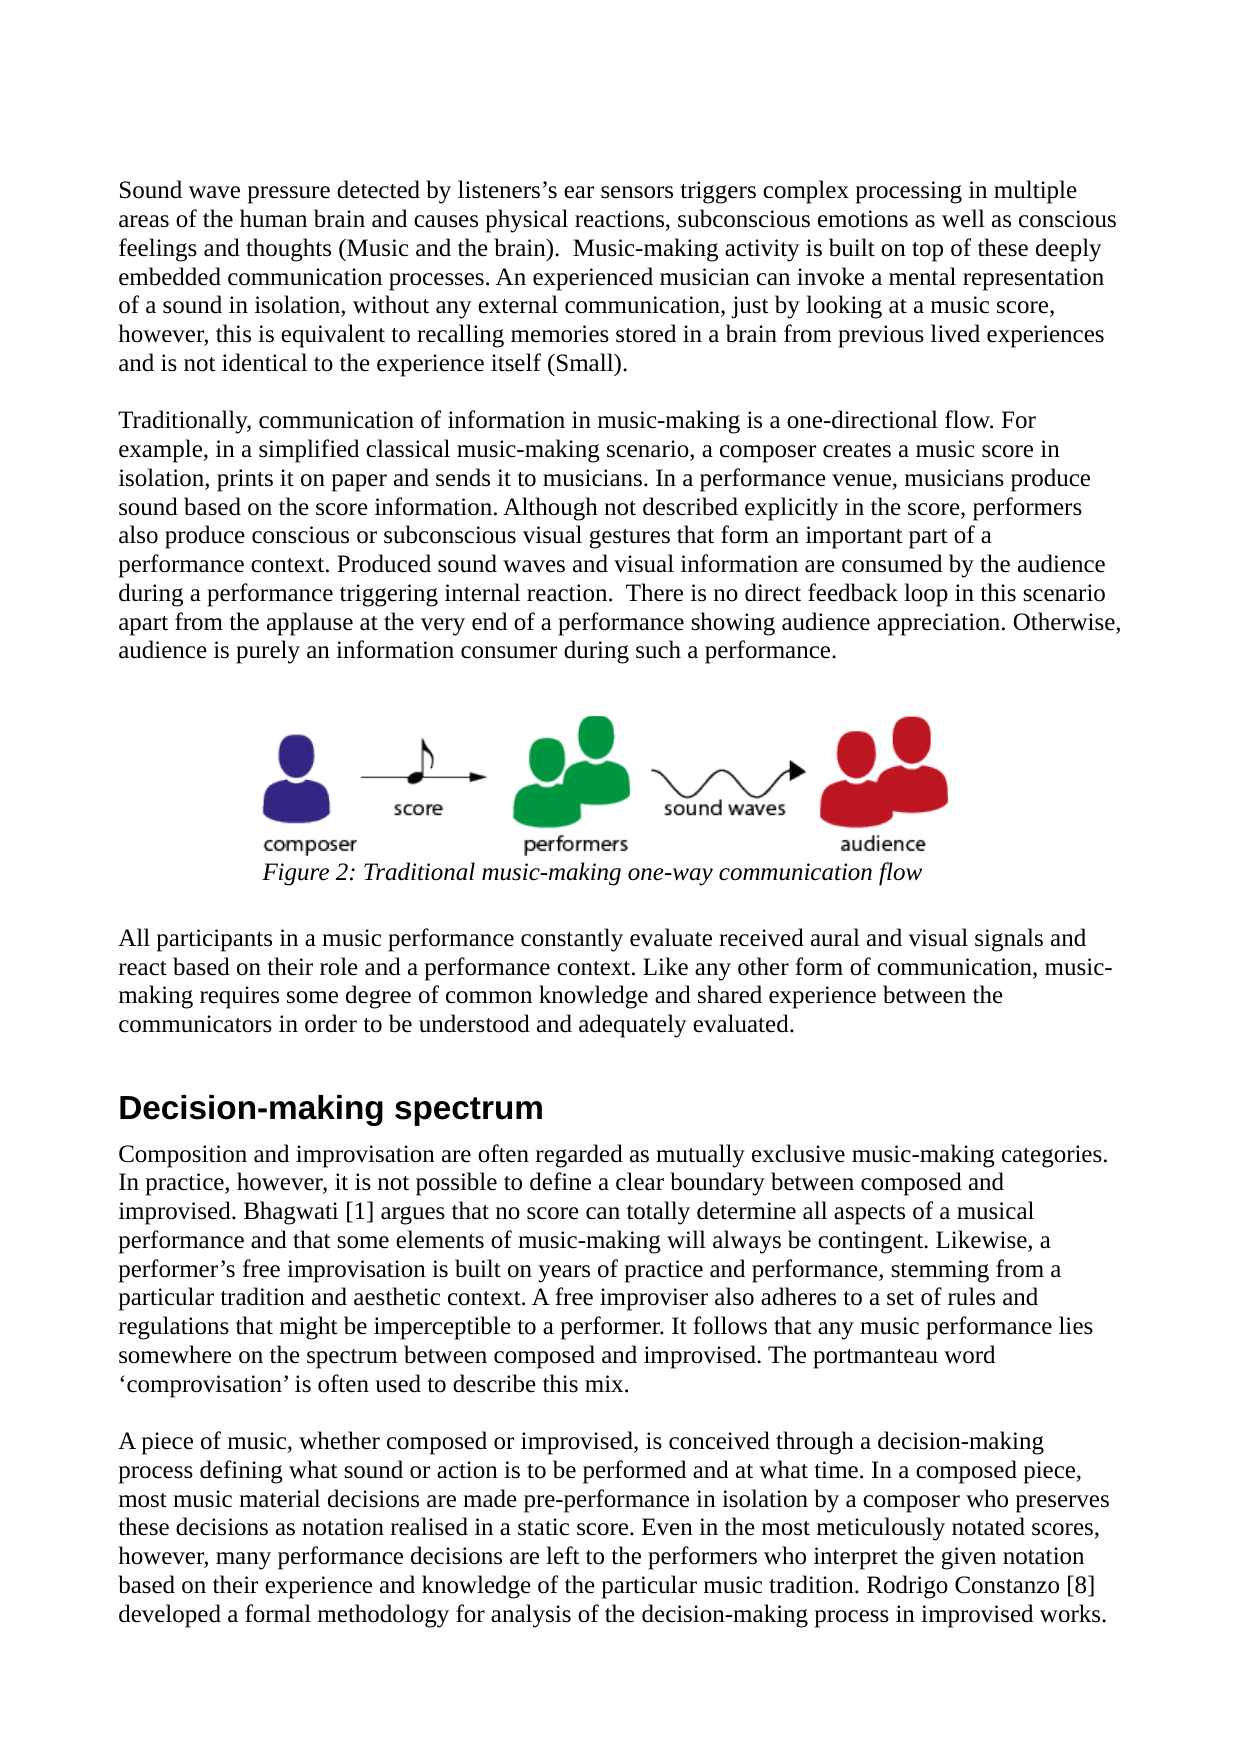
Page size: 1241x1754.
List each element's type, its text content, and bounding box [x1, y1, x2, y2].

text All participants in a music performance constantly evaluate received aural and visual signals and react based on their role and a performance context. Like any other form of communication, music-making requires some degree of common knowledge and shared experience between the communicators in order to be understood and adequately evaluated. [118, 923, 1122, 1038]
picture [262, 716, 949, 858]
text A piece of music, whether composed or improvised, is conceived through a decision-making process defining what sound or action is to be performed and at what time. In a composed piece, most music material decisions are made pre-performance in isolation by a composer who preserves these decisions as notation realised in a static score. Even in the most meticulously notated scores, however, many performance decisions are left to the performers who interpret the given notation based on their experience and knowledge of the particular music tradition. Rodrigo Constanzo [8] developed a formal methodology for analysis of the decision-making process in improvised works. [118, 1426, 1122, 1627]
text Sound wave pressure detected by listeners’s ear sensors triggers complex processing in multiple areas of the human brain and causes physical reactions, subconscious emotions as well as conscious feelings and thoughts (Music and the brain). Music-making activity is built on top of these deeply embedded communication processes. An experienced musician can invoke a mental representation of a sound in isolation, without any external communication, just by looking at a music score, however, this is equivalent to recalling memories stored in a brain from previous lived experiences and is not identical to the experience itself (Small). [118, 176, 1122, 377]
text Traditionally, communication of information in music-making is a one-directional flow. For example, in a simplified classical music-making scenario, a composer creates a music score in isolation, prints it on paper and sends it to musicians. In a performance venue, musicians produce sound based on the score information. Although not described explicitly in the score, performers also produce conscious or subconscious visual gestures that form an important part of a performance context. Produced sound waves and visual information are consumed by the audience during a performance triggering internal reaction. There is no direct feedback loop in this scenario apart from the applause at the very end of a performance showing audience appreciation. Otherwise, audience is purely an information consumer during such a performance. [118, 406, 1122, 664]
subtitle Decision-making spectrum [118, 1088, 1122, 1126]
text Figure 2: Traditional music-making one-way communication flow [262, 858, 948, 886]
text Composition and improvisation are often regarded as mutually exclusive music-making categories. In practice, however, it is not possible to define a clear boundary between composed and improvised. Bhagwati [1] argues that no score can totally determine all aspects of a musical performance and that some elements of music-making will always be contingent. Likewise, a performer’s free improvisation is built on years of practice and performance, stemming from a particular tradition and aesthetic context. A free improviser also adheres to a set of rules and regulations that might be imperceptible to a performer. It follows that any music performance lies somewhere on the spectrum between composed and improvised. The portmanteau word ‘comprovisation’ is often used to describe this mix. [118, 1139, 1122, 1397]
